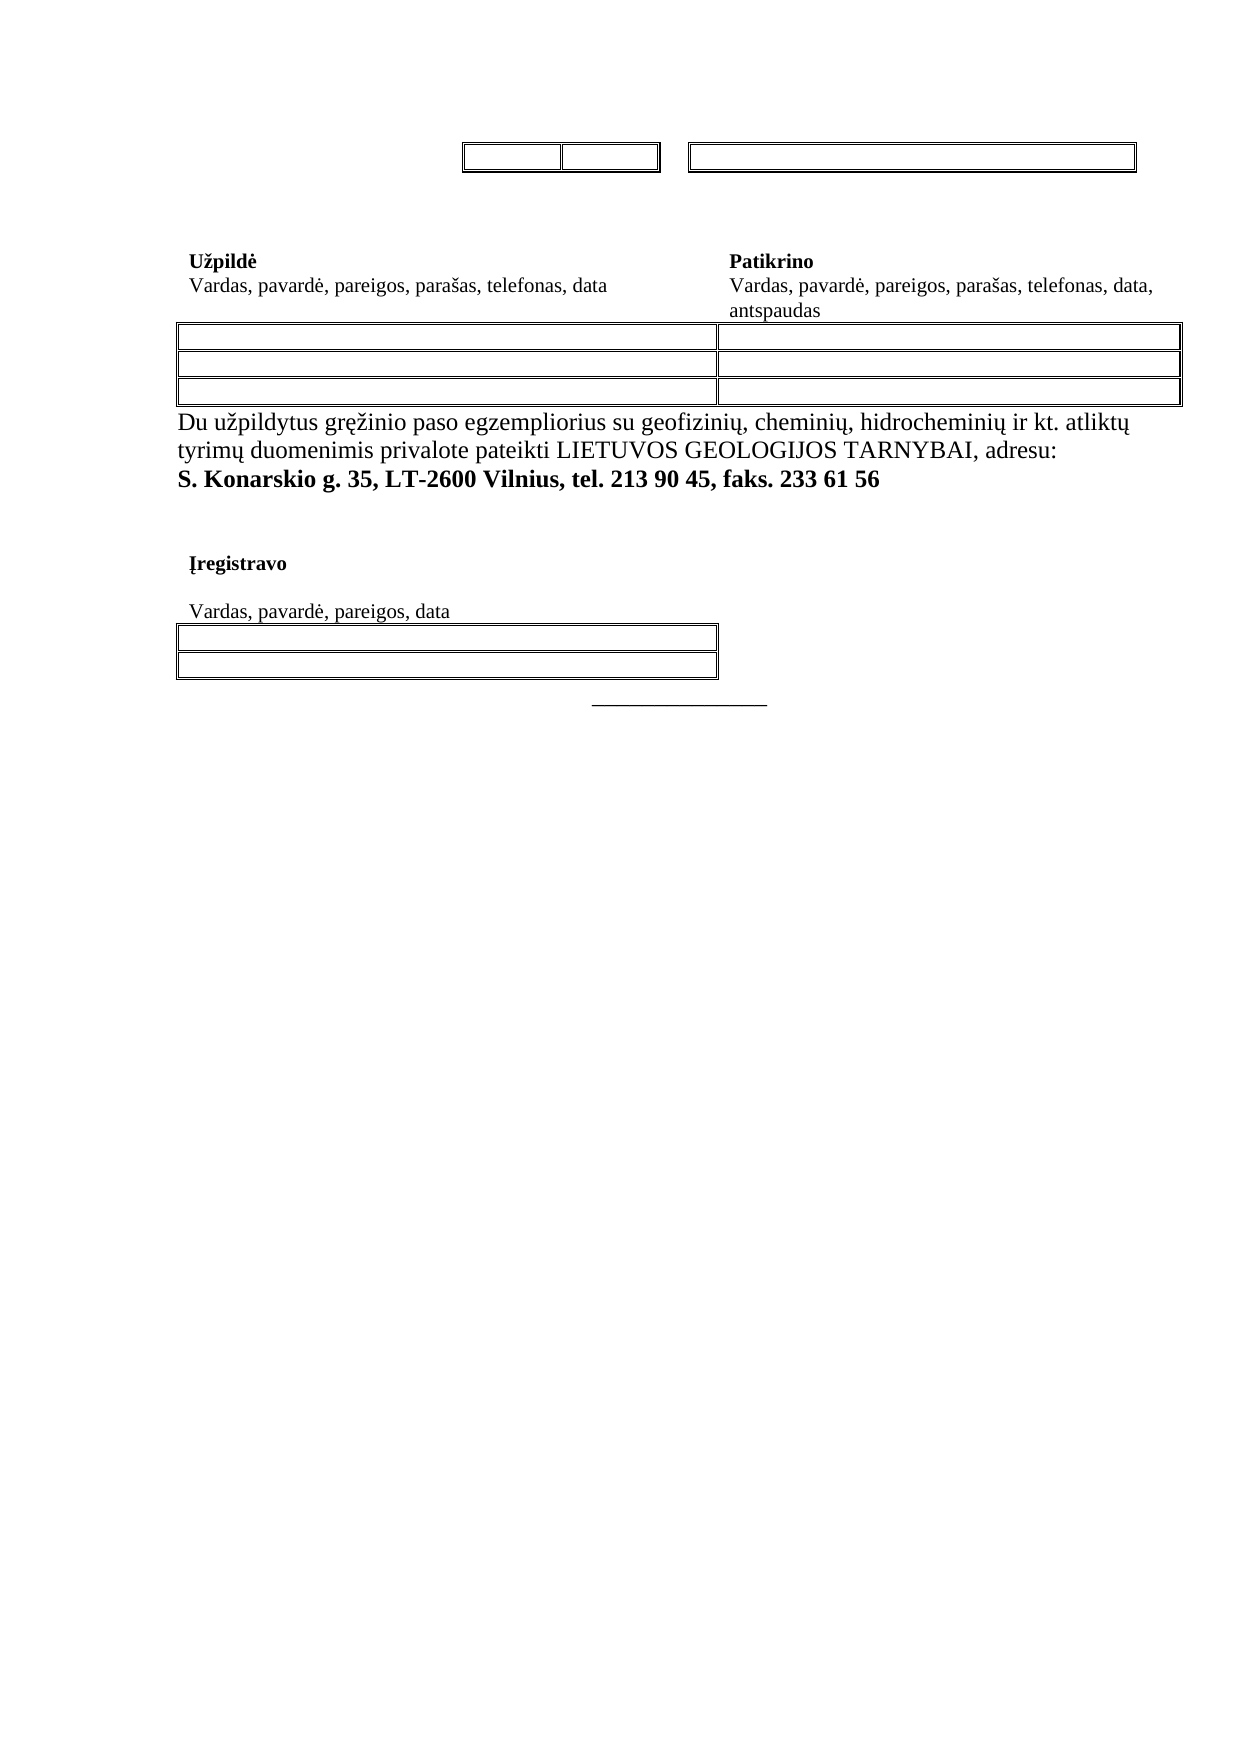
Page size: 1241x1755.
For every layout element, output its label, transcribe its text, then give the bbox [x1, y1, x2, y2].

table_cell [464, 197, 677, 221]
text S. Konarskio g. 35, LT-2600 Vilnius, tel. 213 90 45, faks. 233 61 56 [177, 464, 1181, 493]
table_cell [563, 145, 657, 169]
table_cell [690, 118, 1135, 142]
table_cell [464, 173, 561, 197]
table_cell [179, 379, 716, 403]
table_cell [719, 325, 1179, 349]
table_cell [703, 197, 1135, 221]
text ______________ [177, 680, 1181, 709]
table_cell [179, 626, 716, 650]
table_header Užpildė Vardas, pavardė, pareigos, parašas, telefonas, data [177, 249, 718, 322]
table_cell [179, 352, 716, 376]
table_cell [561, 173, 659, 197]
table_cell [1135, 197, 1181, 221]
table_cell [433, 197, 463, 221]
table_cell [691, 145, 1134, 169]
table_cell [465, 145, 560, 169]
table_cell [561, 118, 659, 142]
table_cell [179, 325, 716, 349]
table_cell [719, 623, 1181, 650]
table_cell [719, 650, 1181, 677]
table_header [177, 118, 433, 197]
table_cell [433, 142, 462, 169]
table_header Įregistravo Vardas, pavardė, pareigos, data [177, 550, 718, 623]
table_cell [661, 142, 688, 169]
table_cell [1135, 118, 1181, 142]
table_cell [433, 169, 463, 197]
table_cell [1135, 169, 1181, 197]
table_cell [659, 169, 689, 197]
table_cell [719, 379, 1179, 403]
table_cell [179, 653, 716, 677]
table_cell [690, 173, 1135, 197]
text Du užpildytus gręžinio paso egzempliorius su geofizinių, cheminių, hidrocheminių ir kt. atliktų tyrimų duomenimis privalote pateikti LIETUVOS GEOLOGIJOS TARNYBAI, adresu: [177, 407, 1181, 464]
table_header Patikrino Vardas, pavardė, pareigos, parašas, telefonas, data, antspaudas [718, 249, 1181, 322]
table_cell [464, 118, 561, 142]
table_cell [433, 118, 463, 142]
table_cell [677, 197, 703, 221]
table_cell [1137, 142, 1181, 169]
table_header [718, 550, 1181, 623]
table_cell [659, 118, 689, 142]
table_cell [177, 197, 433, 221]
table_cell [719, 352, 1179, 376]
